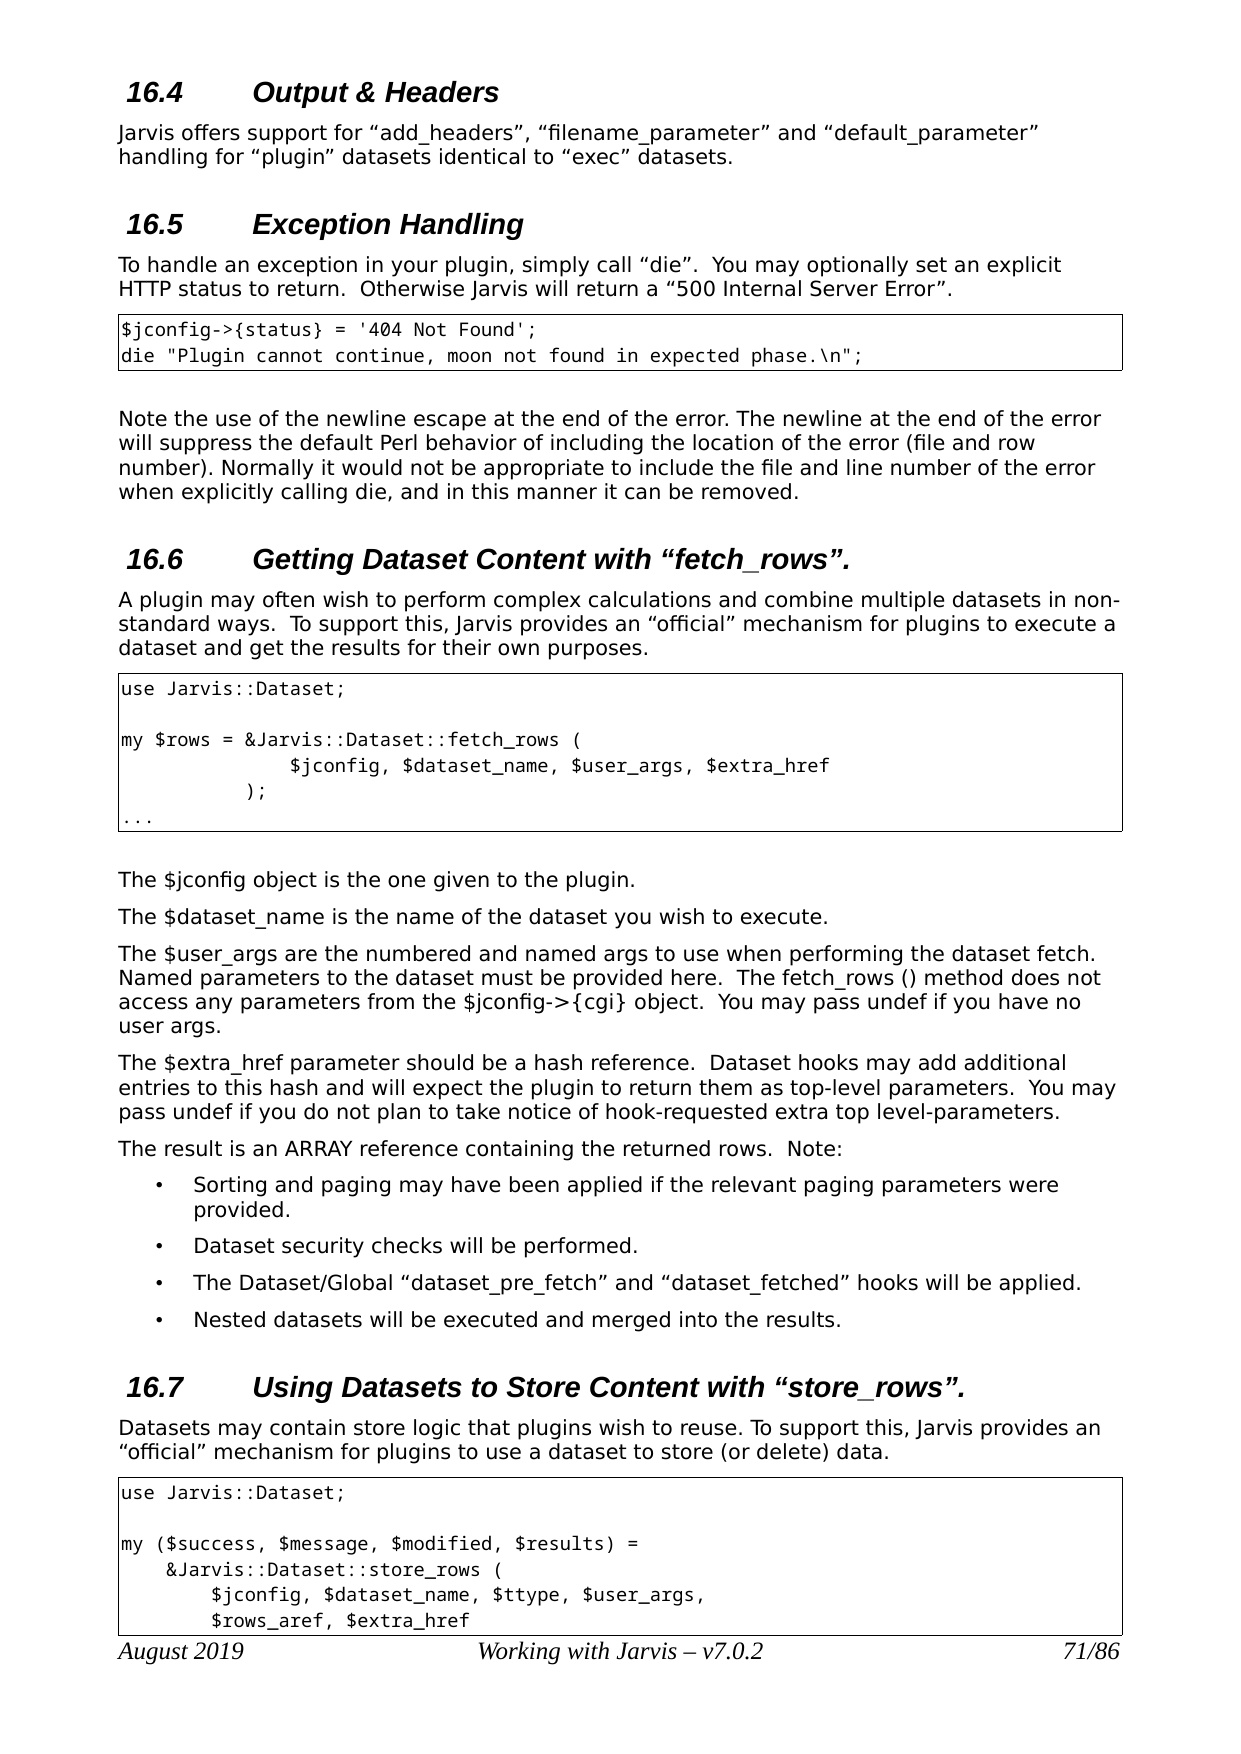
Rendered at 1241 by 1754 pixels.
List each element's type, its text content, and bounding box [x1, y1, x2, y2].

list The Dataset/Global “dataset_pre_fetch” and “dataset_fetched” hooks will be applied. [156, 1271, 1122, 1296]
list Dataset security checks will be performed. [156, 1234, 1122, 1259]
subtitle Using Datasets to Store Content with “store_rows”. [118, 1370, 1122, 1403]
list Sorting and paging may have been applied if the relevant paging parameters were provided. [156, 1173, 1122, 1222]
text &Jarvis::Dataset::store_rows ( [119, 1553, 1122, 1579]
text use Jarvis::Dataset; [119, 1478, 1122, 1505]
text $jconfig, $dataset_name, $ttype, $user_args, [119, 1579, 1122, 1604]
text ... [119, 801, 1122, 831]
text To handle an exception in your plugin, simply call “die”. You may optionally set an explicit HTTP status to return. Otherwise Jarvis will return a “500 Internal Server Error”. [118, 253, 1122, 302]
text die "Plugin cannot continue, moon not found in expected phase.\n"; [119, 340, 1122, 370]
text use Jarvis::Dataset; [119, 674, 1122, 701]
text The $user_args are the numbered and named args to use when performing the dataset fetch. Named parameters to the dataset must be provided here. The fetch_rows () method does not access any parameters from the $jconfig->{cgi} object. You may pass undef if you have no user args. [118, 942, 1122, 1039]
text Note the use of the newline escape at the end of the error. The newline at the end of the error will suppress the default Perl behavior of including the location of the error (file and row number). Normally it would not be appropriate to include the file and line number of the error when explicitly calling die, and in this manner it can be removed. [118, 407, 1122, 504]
list Nested datasets will be executed and merged into the results. [156, 1308, 1122, 1332]
text my $rows = &Jarvis::Dataset::fetch_rows ( [119, 724, 1122, 750]
text The result is an ARRAY reference containing the returned rows. Note: [118, 1137, 1122, 1161]
text The $jconfig object is the one given to the plugin. [118, 868, 1122, 892]
text my ($success, $message, $modified, $results) = [119, 1528, 1122, 1553]
text $jconfig->{status} = '404 Not Found'; [119, 315, 1122, 340]
text The $extra_href parameter should be a hash reference. Dataset hooks may add additional entries to this hash and will expect the plugin to return them as top-level parameters. You may pass undef if you do not plan to take notice of hook-requested extra top level-parameters. [118, 1051, 1122, 1124]
text Jarvis offers support for “add_headers”, “filename_parameter” and “default_parameter” handling for “plugin” datasets identical to “exec” datasets. [118, 121, 1122, 169]
text $jconfig, $dataset_name, $user_args, $extra_href [119, 750, 1122, 775]
text $rows_aref, $extra_href [119, 1604, 1122, 1635]
text A plugin may often wish to perform complex calculations and combine multiple datasets in non-standard ways. To support this, Jarvis provides an “official” mechanism for plugins to execute a dataset and get the results for their own purposes. [118, 588, 1122, 661]
text ); [119, 775, 1122, 801]
subtitle Getting Dataset Content with “fetch_rows”. [118, 542, 1122, 575]
subtitle Output & Headers [118, 75, 1122, 108]
text Datasets may contain store logic that plugins wish to reuse. To support this, Jarvis provides an “official” mechanism for plugins to use a dataset to store (or delete) data. [118, 1416, 1122, 1464]
text The $dataset_name is the name of the dataset you wish to execute. [118, 905, 1122, 929]
subtitle Exception Handling [118, 207, 1122, 241]
